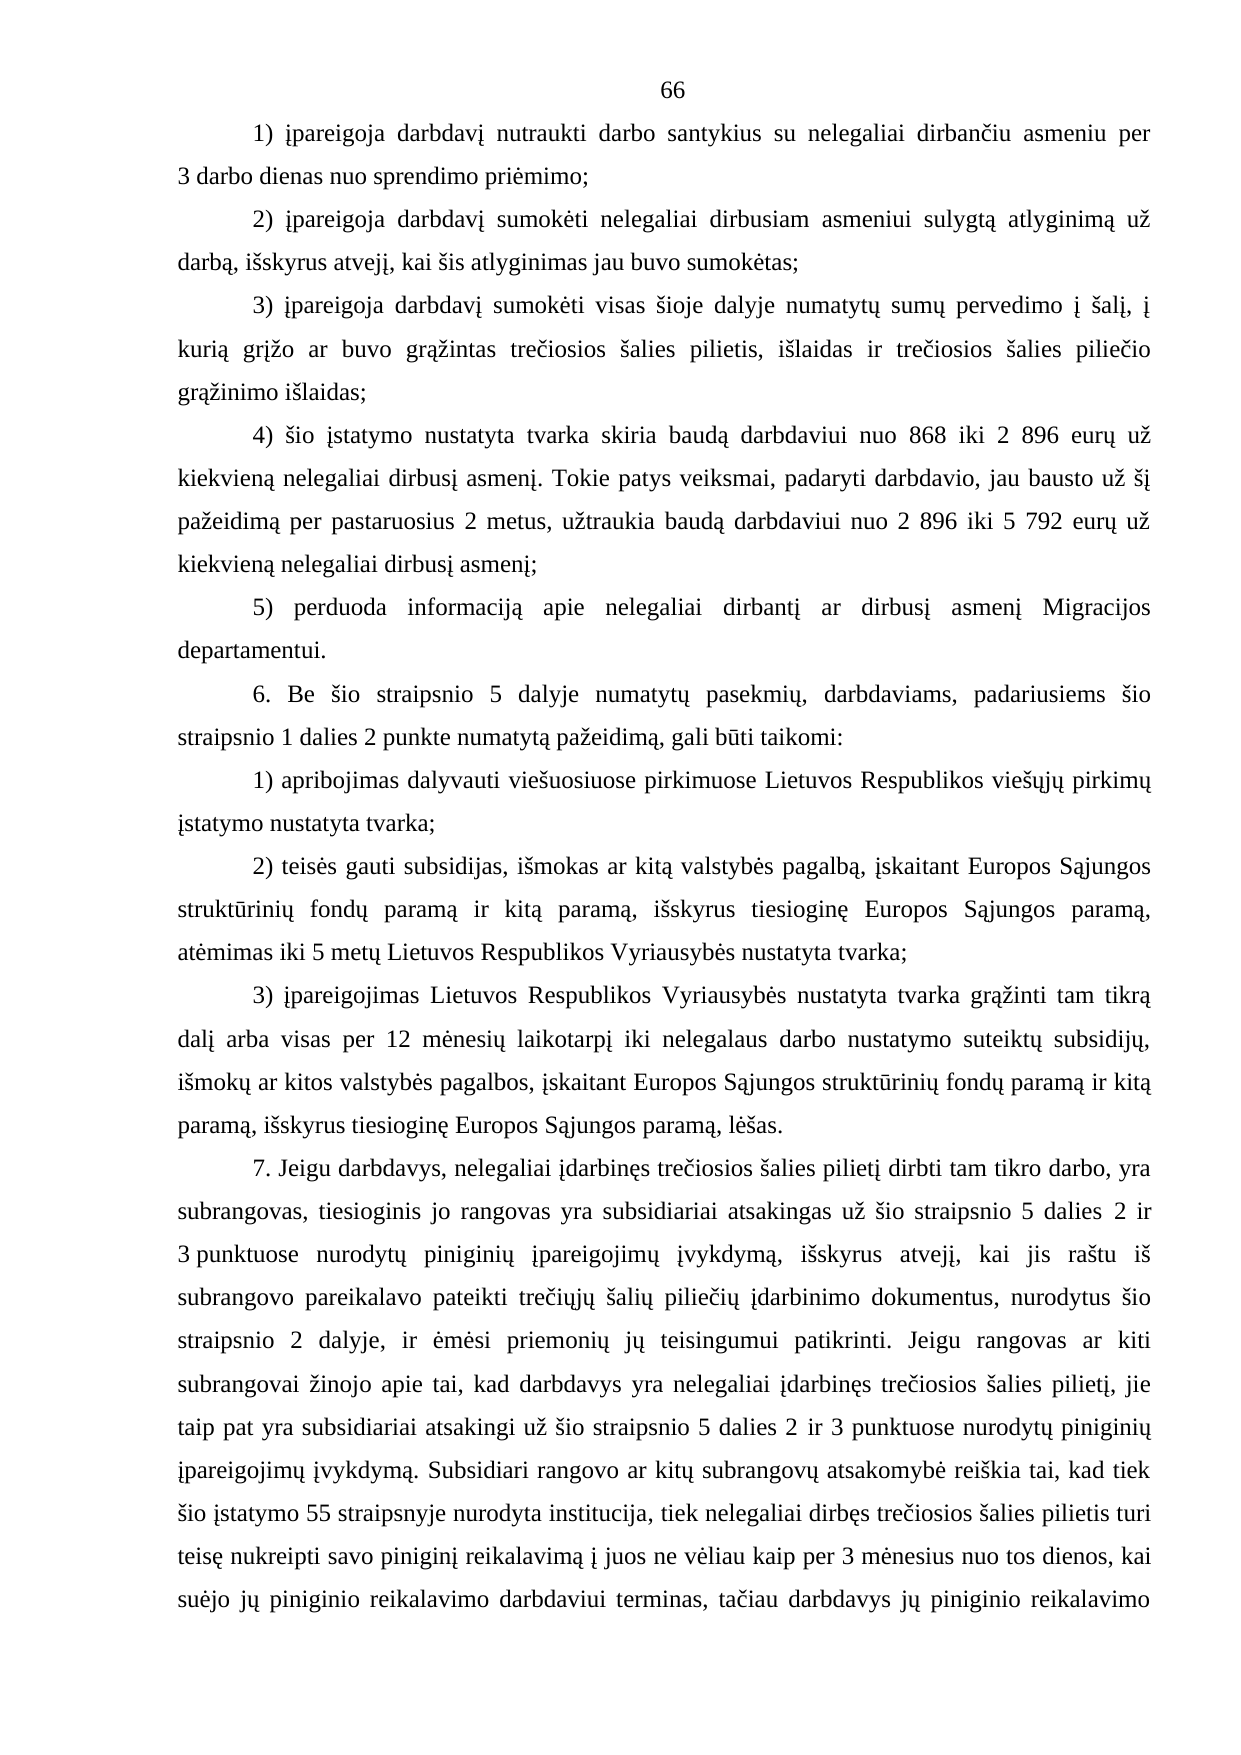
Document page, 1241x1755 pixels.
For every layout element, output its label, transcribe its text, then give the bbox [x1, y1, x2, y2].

text 2) teisės gauti subsidijas, išmokas ar kitą valstybės pagalbą, įskaitant Europos Sąjungos struktūrinių fondų paramą ir kitą paramą, išskyrus tiesioginę Europos Sąjungos paramą, atėmimas iki 5 metų Lietuvos Respublikos Vyriausybės nustatyta tvarka; [177, 851, 1152, 966]
text 7. Jeigu darbdavys, nelegaliai įdarbinęs trečiosios šalies pilietį dirbti tam tikro darbo, yra subrangovas, tiesioginis jo rangovas yra subsidiariai atsakingas už šio straipsnio 5 dalies 2 ir 3 punktuose nurodytų piniginių įpareigojimų įvykdymą, išskyrus atvejį, kai jis raštu iš subrangovo pareikalavo pateikti trečiųjų šalių piliečių įdarbinimo dokumentus, nurodytus šio straipsnio 2 dalyje, ir ėmėsi priemonių jų teisingumui patikrinti. Jeigu rangovas ar kiti subrangovai žinojo apie tai, kad darbdavys yra nelegaliai įdarbinęs trečiosios šalies pilietį, jie taip pat yra subsidiariai atsakingi už šio straipsnio 5 dalies 2 ir 3 punktuose nurodytų piniginių įpareigojimų įvykdymą. Subsidiari rangovo ar kitų subrangovų atsakomybė reiškia tai, kad tiek šio įstatymo 55 straipsnyje nurodyta institucija, tiek nelegaliai dirbęs trečiosios šalies pilietis turi teisę nukreipti savo piniginį reikalavimą į juos ne vėliau kaip per 3 mėnesius nuo tos dienos, kai suėjo jų piniginio reikalavimo darbdaviui terminas, tačiau darbdavys jų piniginio reikalavimo [177, 1153, 1152, 1613]
text 2) įpareigoja darbdavį sumokėti nelegaliai dirbusiam asmeniui sulygtą atlyginimą už darbą, išskyrus atvejį, kai šis atlyginimas jau buvo sumokėtas; [177, 204, 1152, 276]
text 1) apribojimas dalyvauti viešuosiuose pirkimuose Lietuvos Respublikos viešųjų pirkimų įstatymo nustatyta tvarka; [177, 765, 1152, 837]
text 3) įpareigoja darbdavį sumokėti visas šioje dalyje numatytų sumų pervedimo į šalį, į kurią grįžo ar buvo grąžintas trečiosios šalies pilietis, išlaidas ir trečiosios šalies piliečio grąžinimo išlaidas; [177, 291, 1152, 406]
text 3) įpareigojimas Lietuvos Respublikos Vyriausybės nustatyta tvarka grąžinti tam tikrą dalį arba visas per 12 mėnesių laikotarpį iki nelegalaus darbo nustatymo suteiktų subsidijų, išmokų ar kitos valstybės pagalbos, įskaitant Europos Sąjungos struktūrinių fondų paramą ir kitą paramą, išskyrus tiesioginę Europos Sąjungos paramą, lėšas. [177, 981, 1152, 1139]
text 1) įpareigoja darbdavį nutraukti darbo santykius su nelegaliai dirbančiu asmeniu per 3 darbo dienas nuo sprendimo priėmimo; [177, 118, 1152, 190]
text 4) šio įstatymo nustatyta tvarka skiria baudą darbdaviui nuo 868 iki 2 896 eurų už kiekvieną nelegaliai dirbusį asmenį. Tokie patys veiksmai, padaryti darbdavio, jau bausto už šį pažeidimą per pastaruosius 2 metus, užtraukia baudą darbdaviui nuo 2 896 iki 5 792 eurų už kiekvieną nelegaliai dirbusį asmenį; [177, 420, 1152, 578]
text 5) perduoda informaciją apie nelegaliai dirbantį ar dirbusį asmenį Migracijos departamentui. [177, 592, 1152, 664]
text 6. Be šio straipsnio 5 dalyje numatytų pasekmių, darbdaviams, padariusiems šio straipsnio 1 dalies 2 punkte numatytą pažeidimą, gali būti taikomi: [177, 679, 1152, 751]
